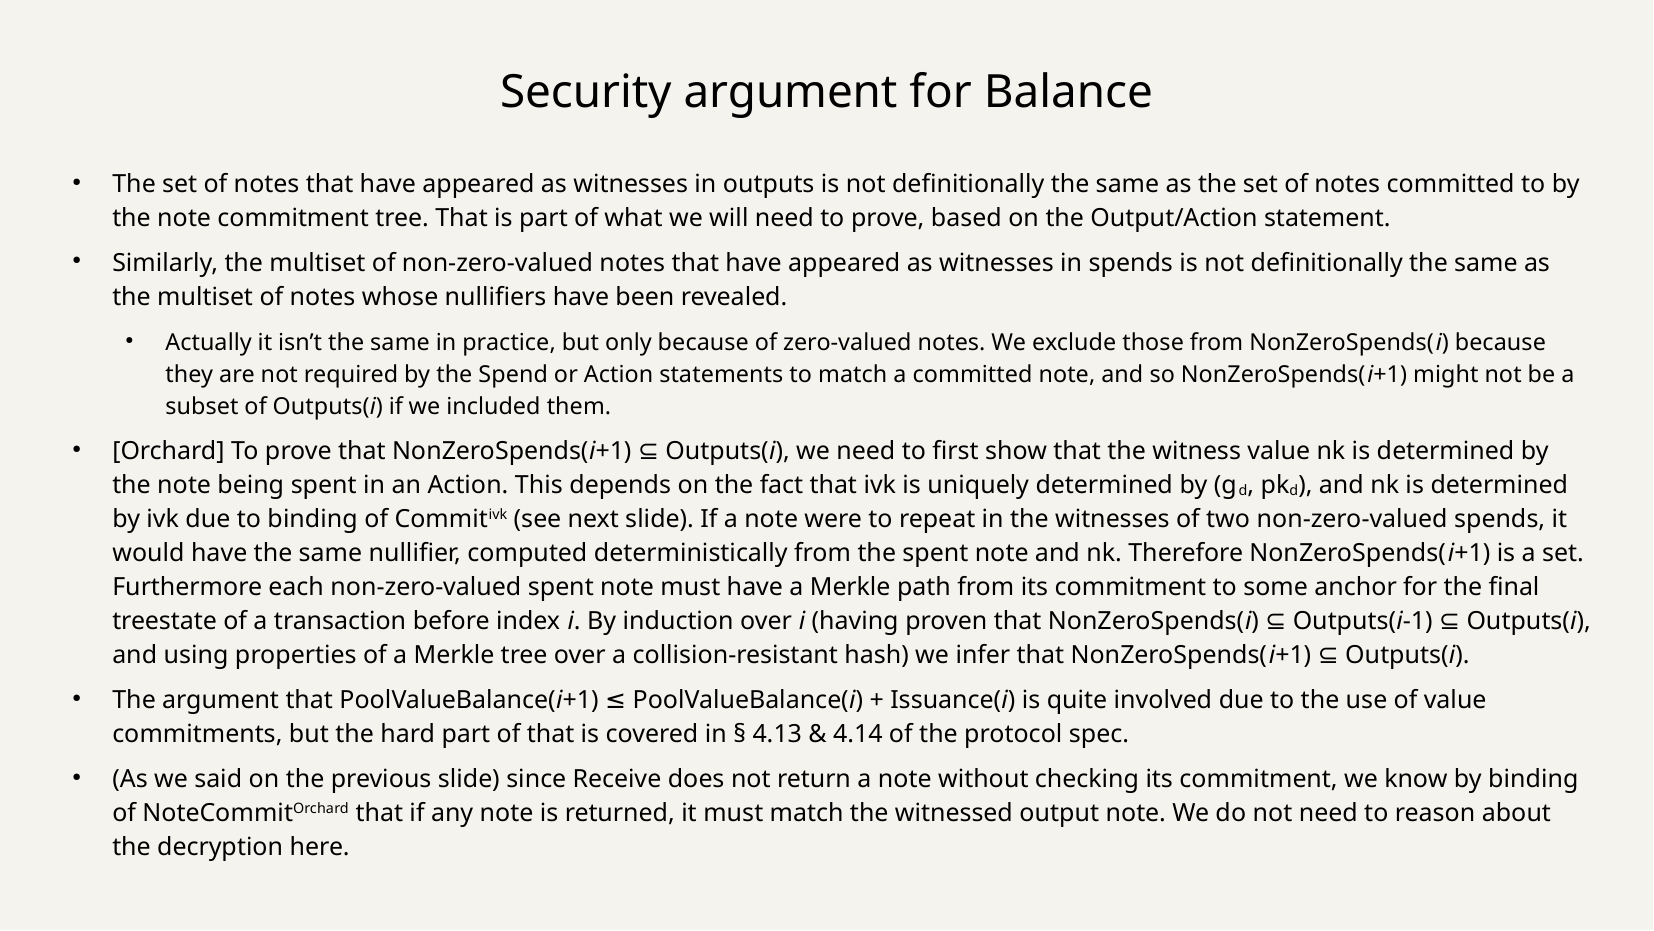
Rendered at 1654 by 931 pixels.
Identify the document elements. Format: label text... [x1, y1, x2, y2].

list The set of notes that have appeared as witnesses in outputs is not definitionally the same as the set of notes committed to by the note commitment tree. That is part of what we will need to prove, based on the Output/Action statement. Similarly, the multiset of non-zero-valued notes that have appeared as witnesses in spends is not definitionally the same as the multiset of notes whose nullifiers have been revealed. Actually it isn’t the same in practice, but only because of zero-valued notes. We exclude those from NonZeroSpends(i) because they are not required by the Spend or Action statements to match a committed note, and so NonZeroSpends(i+1) might not be a subset of Outputs(i) if we included them. [Orchard] To prove that NonZeroSpends(i+1) ⊆ Outputs(i), we need to first show that the witness value nk is determined by the note being spent in an Action. This depends on the fact that ivk is uniquely determined by (gd, pkd), and nk is determined by ivk due to binding of Commitivk (see next slide). If a note were to repeat in the witnesses of two non-zero-valued spends, it would have the same nullifier, computed deterministically from the spent note and nk. Therefore NonZeroSpends(i+1) is a set. Furthermore each non-zero-valued spent note must have a Merkle path from its commitment to some anchor for the final treestate of a transaction before index i. By induction over i (having proven that NonZeroSpends(i) ⊆ Outputs(i-1) ⊆ Outputs(i), and using properties of a Merkle tree over a collision-resistant hash) we infer that NonZeroSpends(i+1) ⊆ Outputs(i). The argument that PoolValueBalance(i+1) ≤ PoolValueBalance(i) + Issuance(i) is quite involved due to the use of value commitments, but the hard part of that is covered in § 4.13 & 4.14 of the protocol spec. (As we said on the previous slide) since Receive does not return a note without checking its commitment, we know by binding of NoteCommitOrchard that if any note is returned, it must match the witnessed output note. We do not need to reason about the decryption here. [59, 165, 1595, 875]
title Security argument for Balance [82, 37, 1571, 142]
